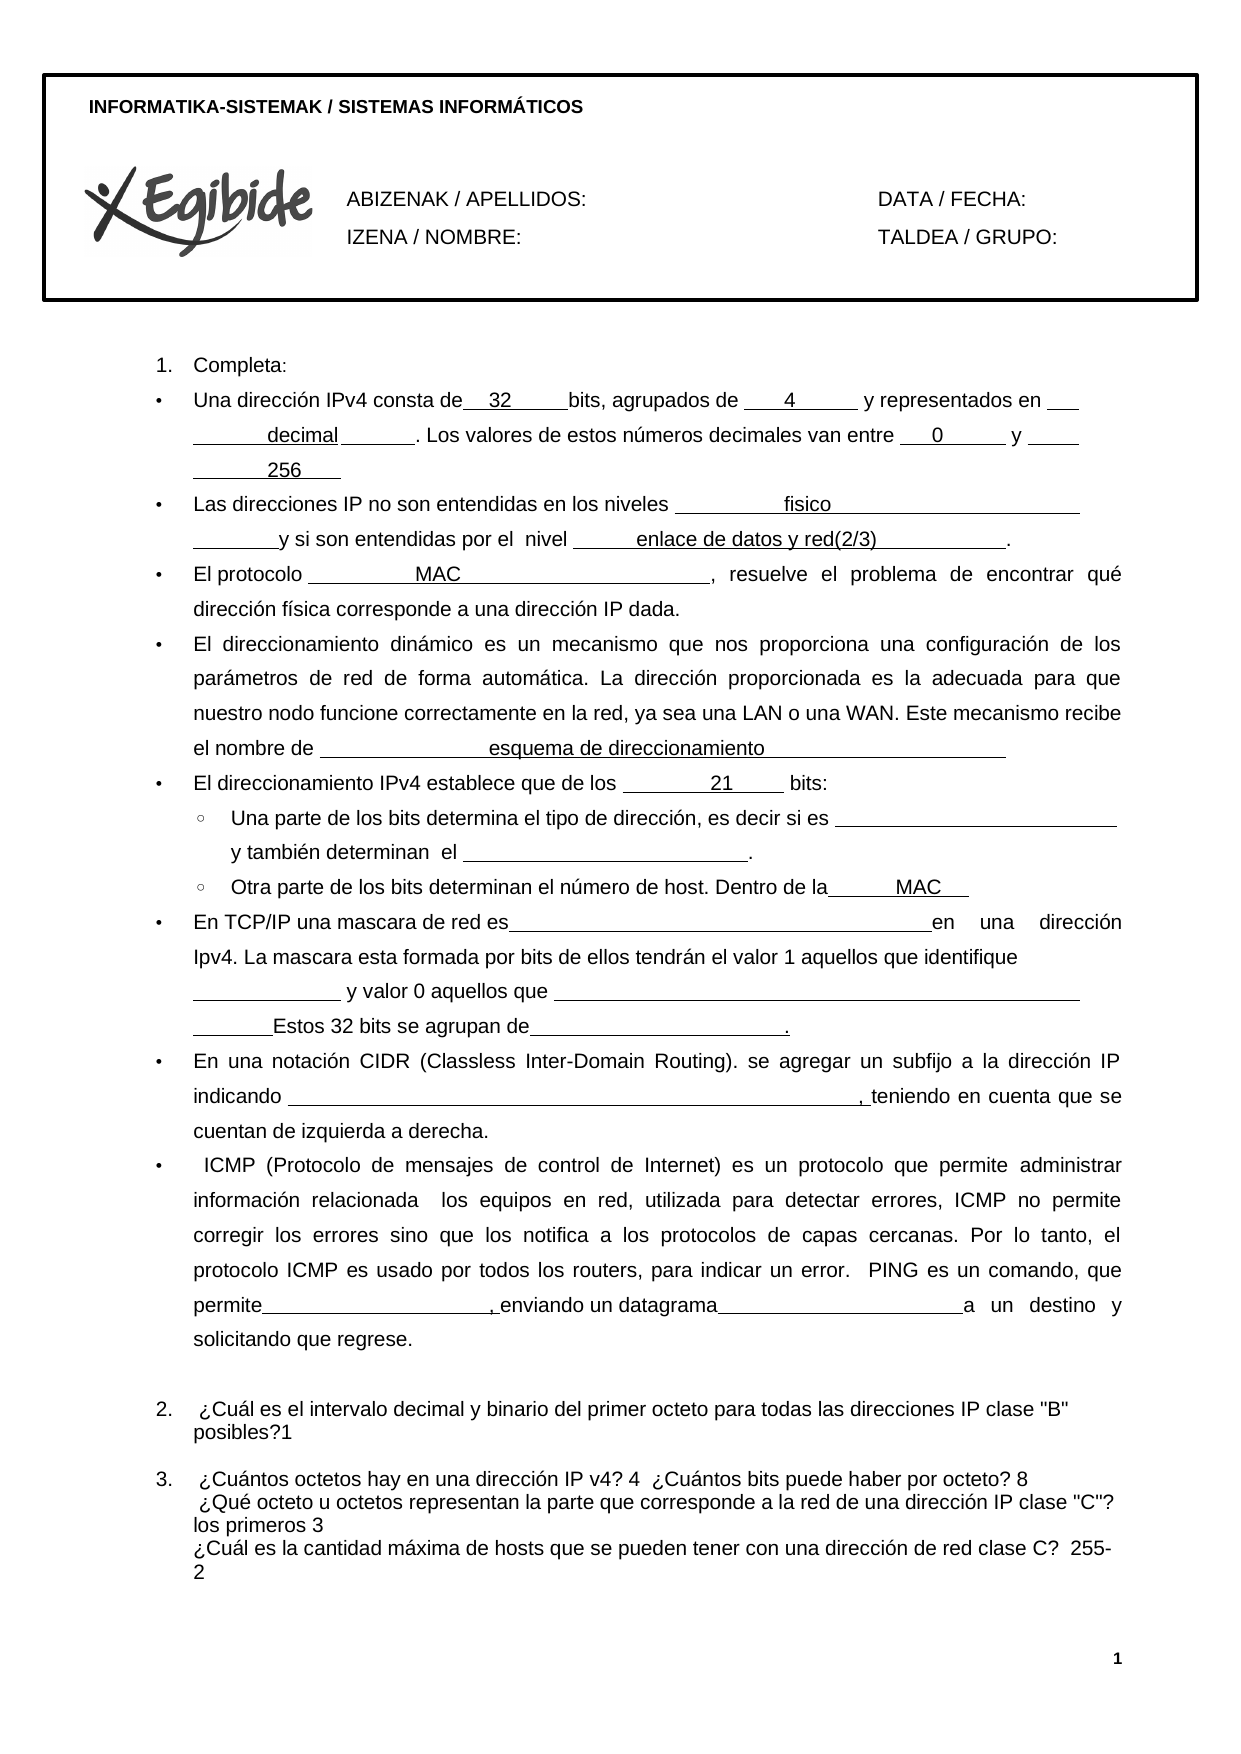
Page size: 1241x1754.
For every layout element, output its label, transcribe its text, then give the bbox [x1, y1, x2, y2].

list En TCP/IP una mascara de red es en una dirección Ipv4. La mascara esta formada por bits de ellos tendrán el valor 1 aquellos que identifique y valor 0 aquellos que Estos 32 bits se agrupan de . [156, 911, 1122, 1038]
list y también determinan el . [193, 841, 1122, 864]
list Completa: [156, 354, 1122, 377]
list Las direcciones IP no son entendidas en los niveles fisico y si son entendidas por el nivel enlace de datos y red(2/3) . [156, 493, 1122, 551]
list El direccionamiento dinámico es un mecanismo que nos proporciona una configuración de los parámetros de red de forma automática. La dirección proporcionada es la adecuada para que nuestro nodo funcione correctamente en la red, ya sea una LAN o una WAN. Este mecanismo recibe el nombre de esquema de direccionamiento [156, 632, 1122, 760]
list ¿Cuántos octetos hay en una dirección IP v4? 4 ¿Cuántos bits puede haber por octeto? 8 [156, 1467, 1122, 1491]
list El direccionamiento IPv4 establece que de los 21 bits: [156, 771, 1122, 795]
list El protocolo MAC , resuelve el problema de encontrar qué dirección física corresponde a una dirección IP dada. [156, 563, 1122, 621]
list ¿Cuál es la cantidad máxima de hosts que se pueden tener con una dirección de red clase C? 255-2 [156, 1537, 1122, 1583]
list Otra parte de los bits determinan el número de host. Dentro de la MAC [193, 876, 1122, 899]
list En una notación CIDR (Classless Inter-Domain Routing). se agregar un subfijo a la dirección IP indicando , teniendo en cuenta que se cuentan de izquierda a derecha. [156, 1050, 1122, 1143]
list ICMP (Protocolo de mensajes de control de Internet) es un protocolo que permite administrar información relacionada los equipos en red, utilizada para detectar errores, ICMP no permite corregir los errores sino que los notifica a los protocolos de capas cercanas. Por lo tanto, el protocolo ICMP es usado por todos los routers, para indicar un error. PING es un comando, que permite , enviando un datagrama a un destino y solicitando que regrese. [156, 1154, 1122, 1351]
list Una dirección IPv4 consta de 32 bits, agrupados de 4 y representados en decimal . Los valores de estos números decimales van entre 0 y 256 [156, 389, 1122, 482]
list Una parte de los bits determina el tipo de dirección, es decir si es [193, 806, 1122, 829]
list ¿Cuál es el intervalo decimal y binario del primer octeto para todas las direcciones IP clase "B" posibles?1 [156, 1398, 1122, 1444]
list ¿Qué octeto u octetos representan la parte que corresponde a la red de una dirección IP clase "C"? los primeros 3 [156, 1491, 1122, 1537]
